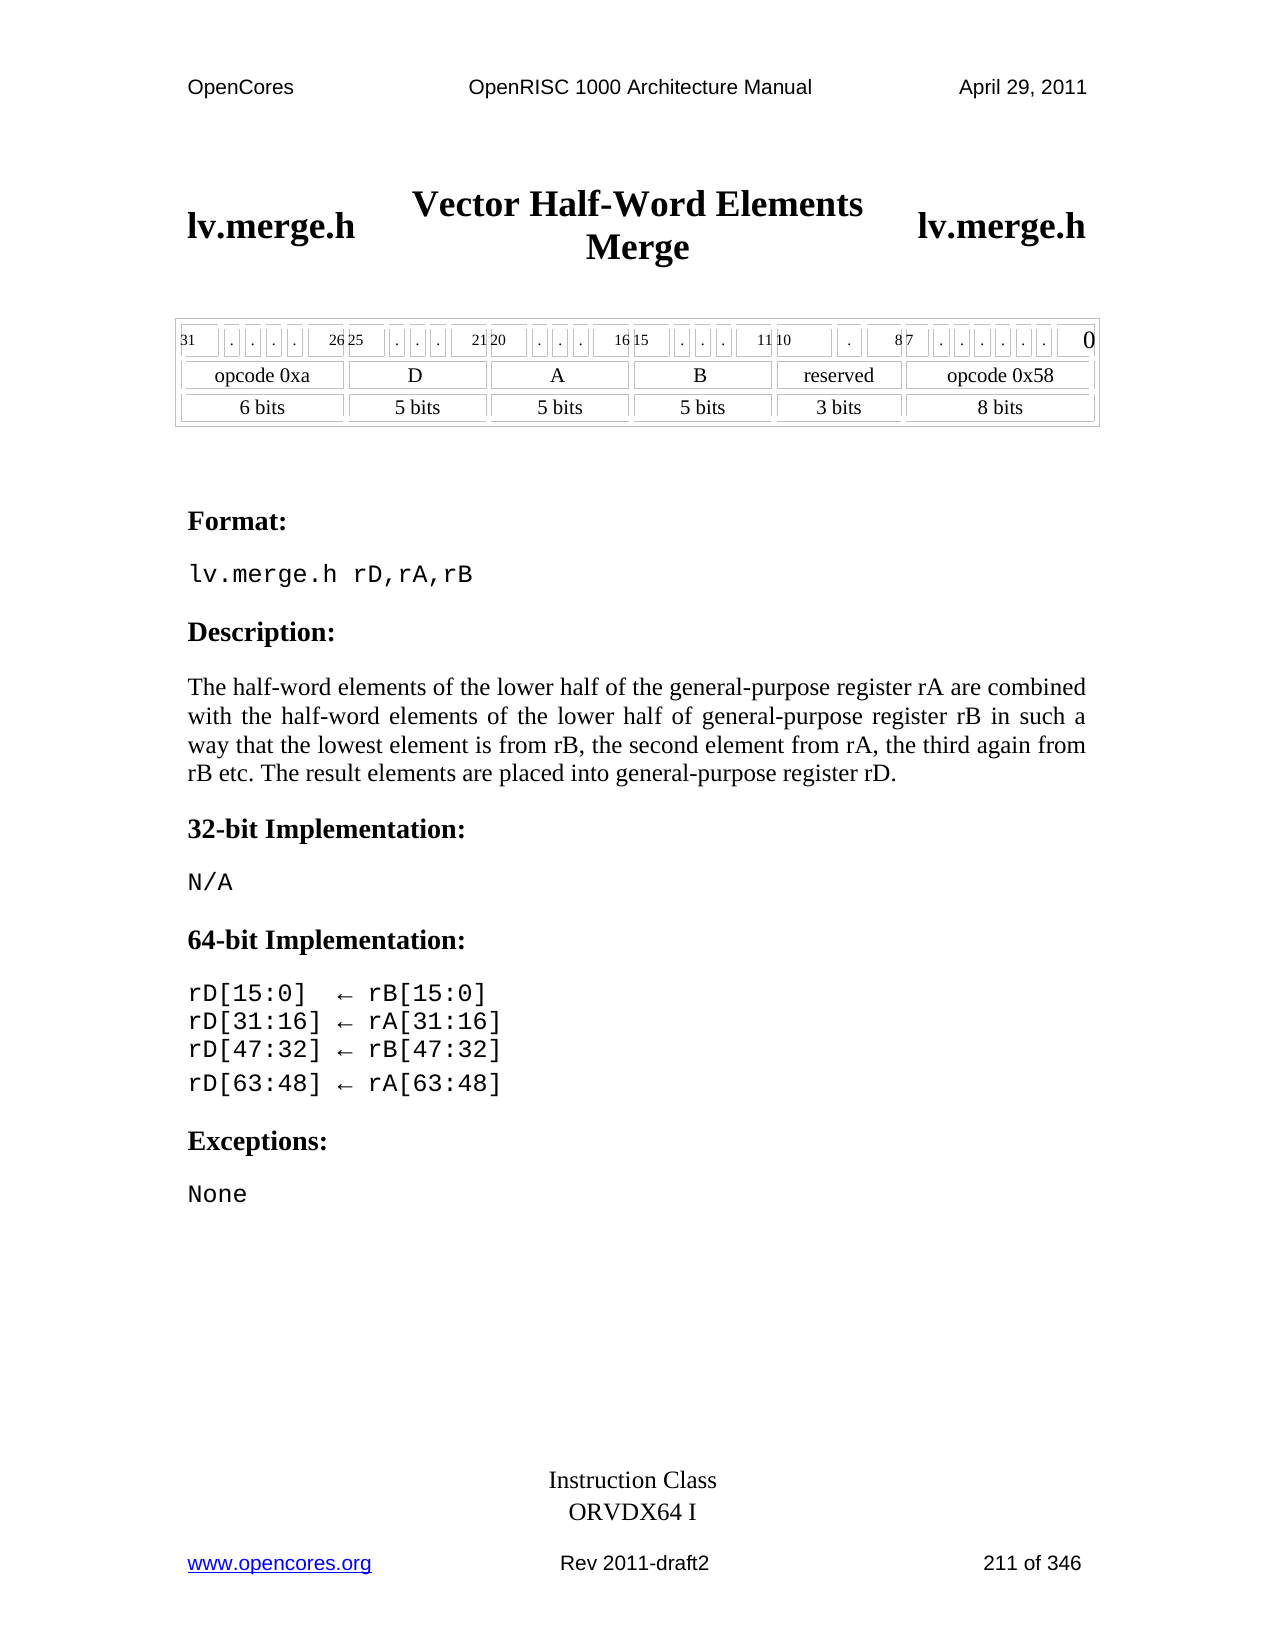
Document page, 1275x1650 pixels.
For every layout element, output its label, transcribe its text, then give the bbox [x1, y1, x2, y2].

text rD[15:0] ← rB[15:0] rD[31:16] ← rA[31:16] rD[47:32] ← rB[47:32] rD[63:48] ← rA[63:48] [187, 980, 1087, 1099]
text Exceptions: [187, 1124, 1087, 1157]
text N/A [187, 869, 1087, 898]
text None [187, 1182, 1087, 1210]
text 32-bit Implementation: [187, 812, 1087, 844]
text lv.merge.h rD,rA,rB [187, 561, 1087, 590]
text The half-word elements of the lower half of the general-purpose register rA are combined with the half-word elements of the lower half of general-purpose register rB in such a way that the lowest element is from rB, the second element from rA, the third again from rB etc. The result elements are placed into general-purpose register rD. [187, 672, 1087, 787]
text 64-bit Implementation: [187, 923, 1087, 955]
text Format: [187, 504, 1087, 536]
text Description: [187, 615, 1087, 647]
